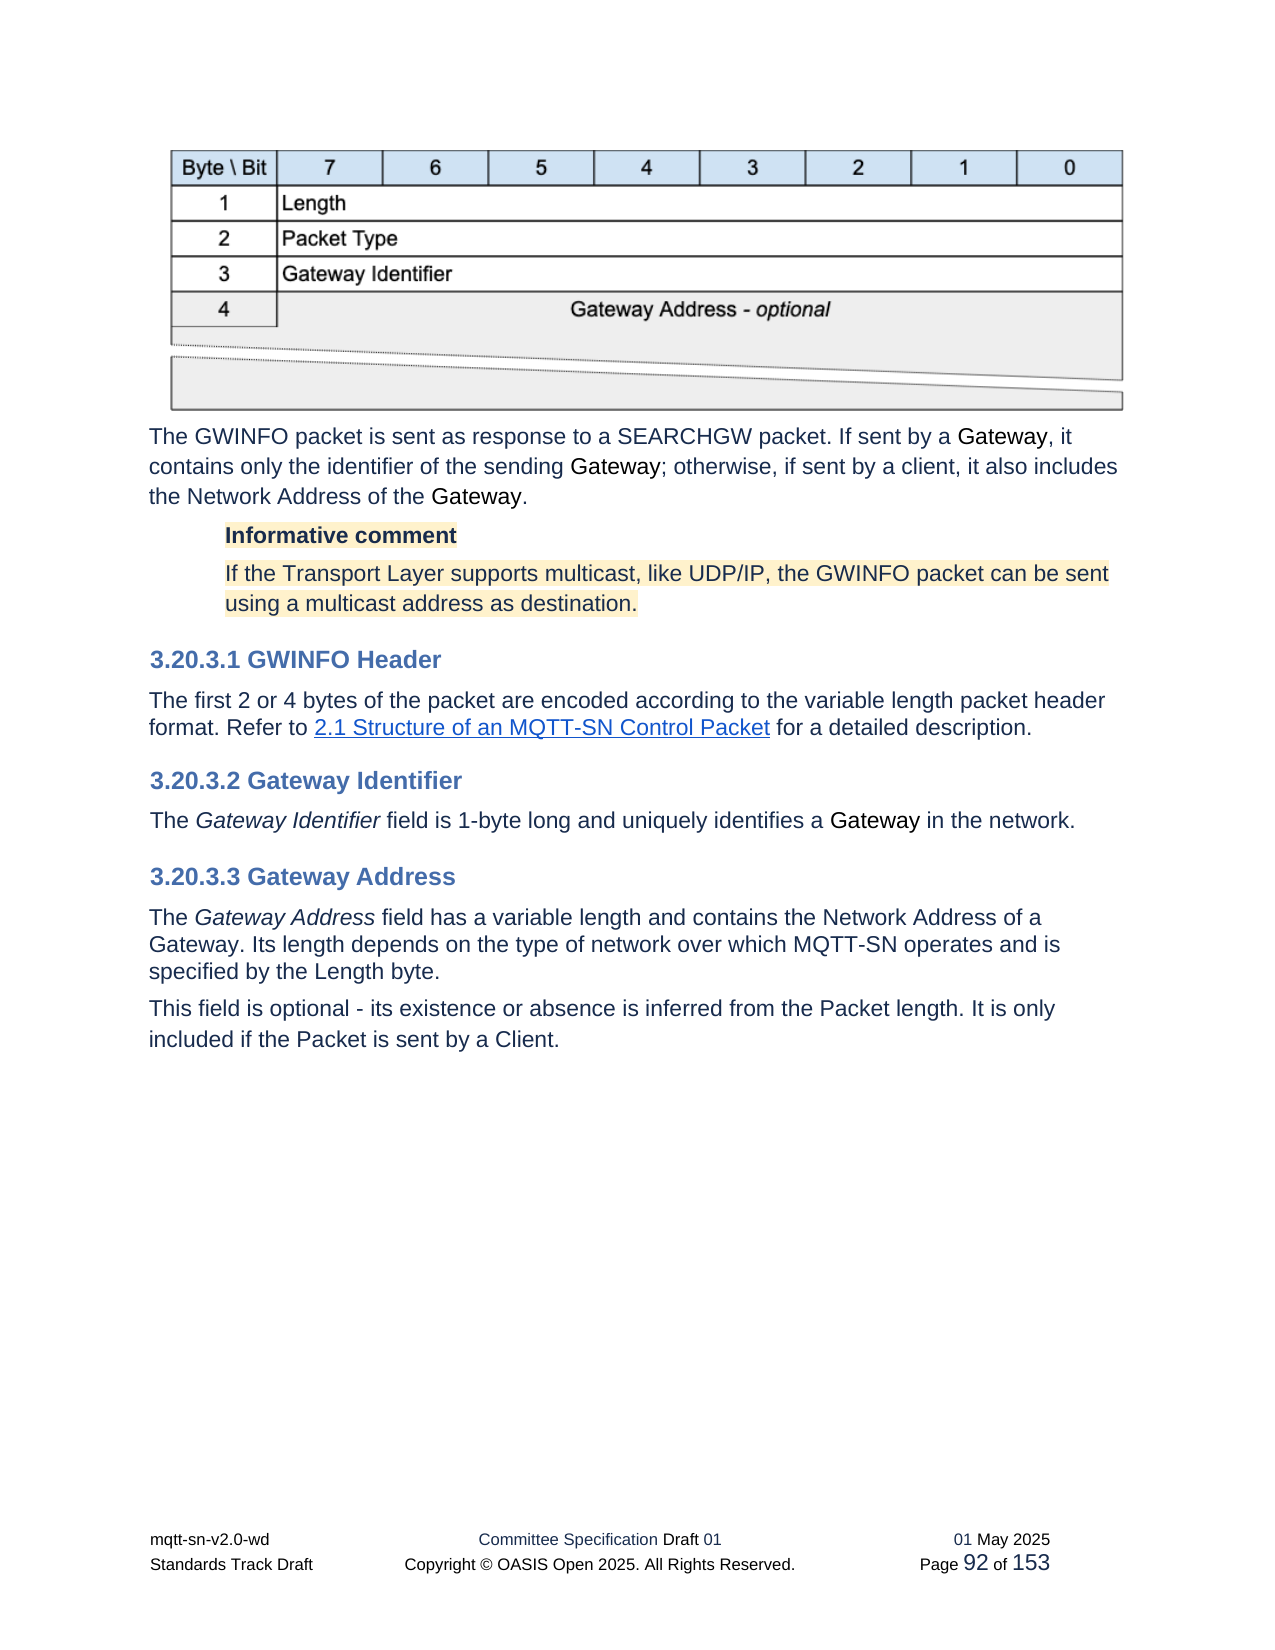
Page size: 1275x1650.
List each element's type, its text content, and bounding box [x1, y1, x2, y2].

text Informative comment [225, 522, 1124, 548]
text The GWINFO packet is sent as response to a SEARCHGW packet. If sent by a Gateway, it contains only the identifier of the sending Gateway; otherwise, if sent by a client, it also includes the Network Address of the Gateway. [148, 423, 1124, 509]
text If the Transport Layer supports multicast, like UDP/IP, the GWINFO packet can be sent using a multicast address as destination. [225, 560, 1124, 617]
text The first 2 or 4 bytes of the packet are encoded according to the variable length packet header format. Refer to 2.1 Structure of an MQTT-SN Control Packet for a detailed description. [148, 687, 1124, 740]
subtitle 3.20.3.2 Gateway Identifier [150, 766, 1124, 795]
subtitle 3.20.3.1 GWINFO Header [150, 646, 1124, 674]
text The Gateway Identifier field is 1-byte long and uniquely identifies a Gateway in the network. [149, 807, 1124, 833]
text This field is optional - its existence or absence is inferred from the Packet length. It is only included if the Packet is sent by a Client. [148, 995, 1124, 1052]
subtitle 3.20.3.3 Gateway Address [150, 862, 1124, 891]
text The Gateway Address field has a variable length and contains the Network Address of a Gateway. Its length depends on the type of network over which MQTT-SN operates and is specified by the Length byte. [148, 904, 1124, 984]
picture [148, 150, 1124, 411]
